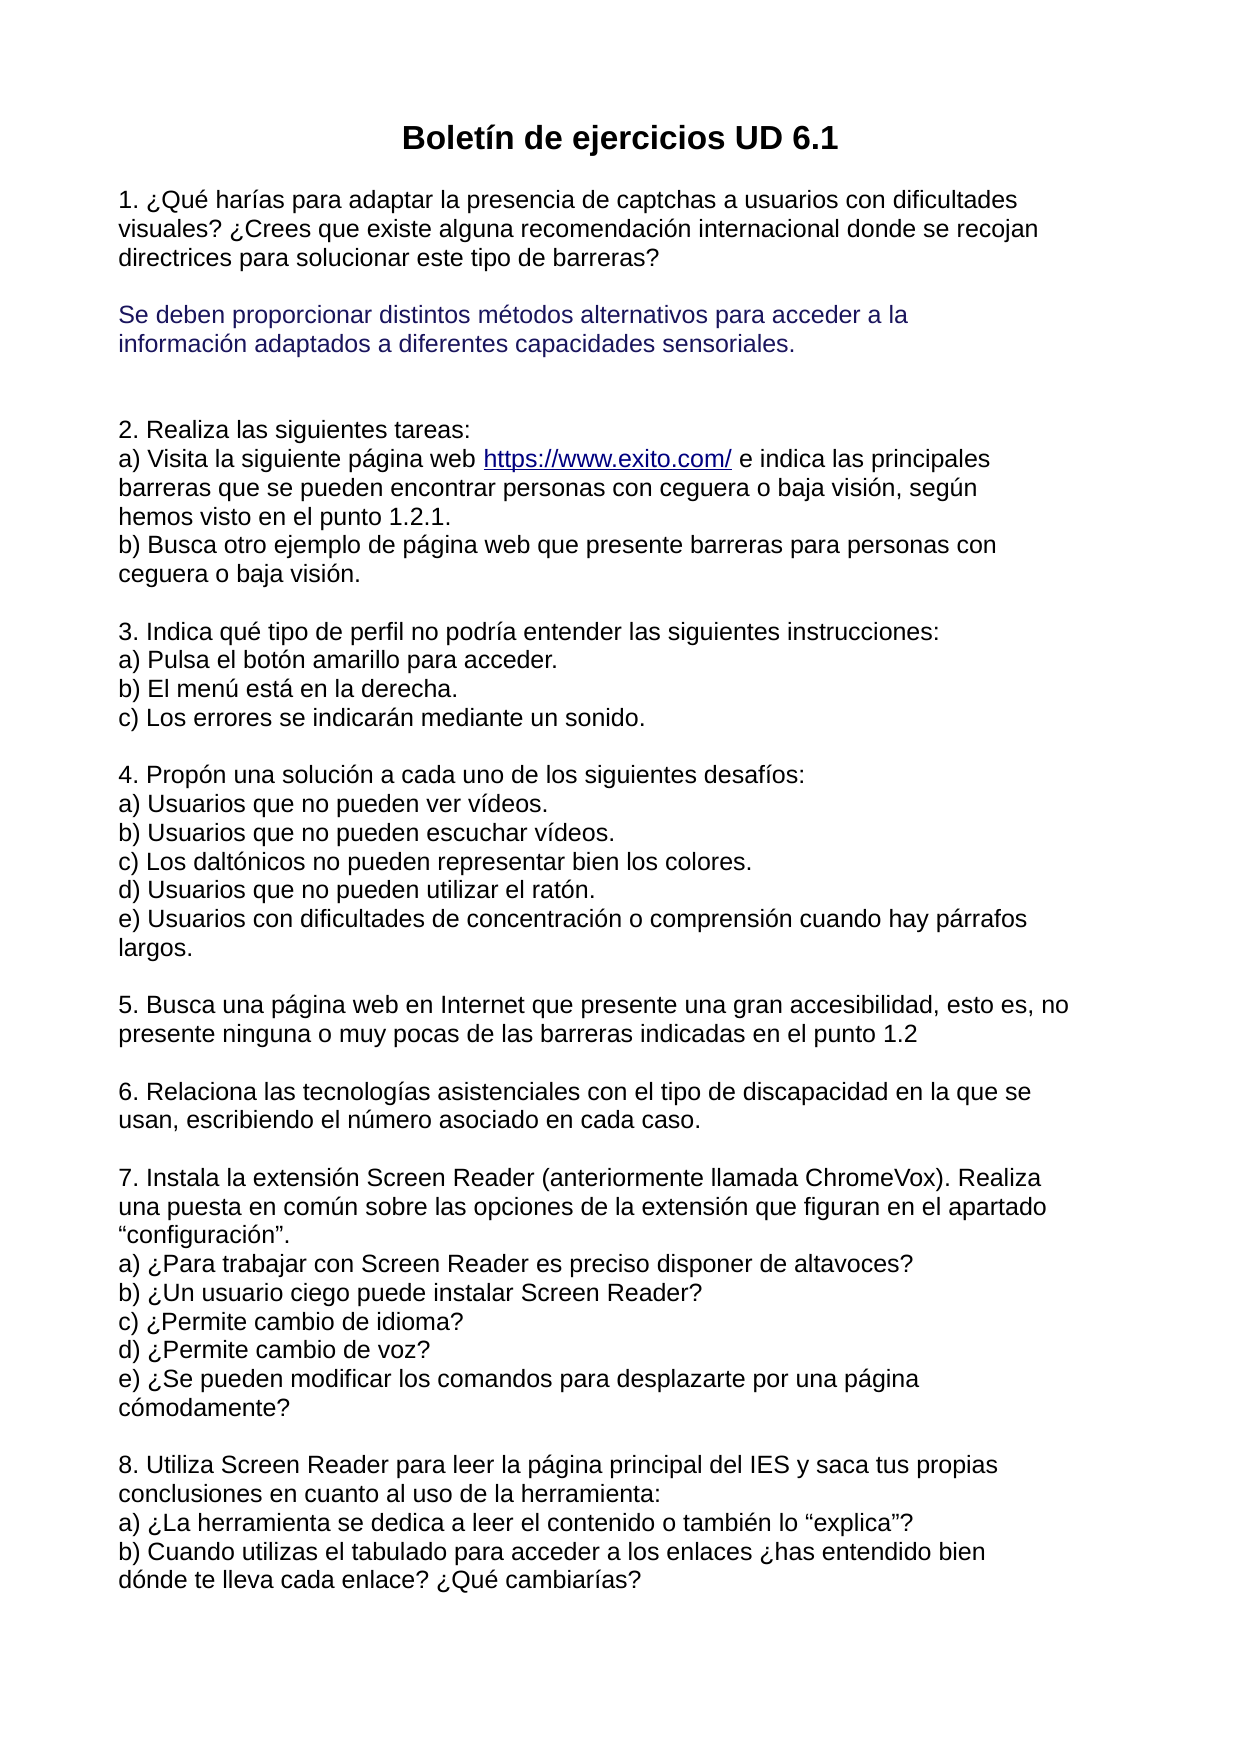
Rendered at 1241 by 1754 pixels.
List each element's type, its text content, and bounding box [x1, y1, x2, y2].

text a) Usuarios que no pueden ver vídeos. [118, 789, 1122, 818]
text a) Visita la siguiente página web https://www.exito.com/ e indica las principales [118, 444, 1122, 473]
text una puesta en común sobre las opciones de la extensión que figuran en el apartado [118, 1192, 1122, 1220]
text información adaptados a diferentes capacidades sensoriales. [118, 329, 1122, 358]
text b) Busca otro ejemplo de página web que presente barreras para personas con [118, 530, 1122, 559]
text 4. Propón una solución a cada uno de los siguientes desafíos: [118, 760, 1122, 789]
text a) ¿La herramienta se dedica a leer el contenido o también lo “explica”? [118, 1508, 1122, 1537]
text directrices para solucionar este tipo de barreras? [118, 243, 1122, 272]
text c) ¿Permite cambio de idioma? [118, 1307, 1122, 1335]
text 7. Instala la extensión Screen Reader (anteriormente llamada ChromeVox). Realiza [118, 1163, 1122, 1192]
text usan, escribiendo el número asociado en cada caso. [118, 1105, 1122, 1134]
text c) Los errores se indicarán mediante un sonido. [118, 703, 1122, 732]
text d) ¿Permite cambio de voz? [118, 1335, 1122, 1364]
text d) Usuarios que no pueden utilizar el ratón. [118, 875, 1122, 904]
text b) El menú está en la derecha. [118, 674, 1122, 703]
text e) ¿Se pueden modificar los comandos para desplazarte por una página [118, 1364, 1122, 1393]
text Se deben proporcionar distintos métodos alternativos para acceder a la [118, 300, 1122, 329]
text b) ¿Un usuario ciego puede instalar Screen Reader? [118, 1278, 1122, 1307]
text 6. Relaciona las tecnologías asistenciales con el tipo de discapacidad en la que se [118, 1077, 1122, 1105]
text 3. Indica qué tipo de perfil no podría entender las siguientes instrucciones: [118, 617, 1122, 645]
text e) Usuarios con dificultades de concentración o comprensión cuando hay párrafos [118, 904, 1122, 933]
text barreras que se pueden encontrar personas con ceguera o baja visión, según [118, 473, 1122, 502]
text largos. [118, 933, 1122, 962]
text Boletín de ejercicios UD 6.1 [118, 118, 1122, 157]
text b) Cuando utilizas el tabulado para acceder a los enlaces ¿has entendido bien [118, 1537, 1122, 1565]
text 8. Utiliza Screen Reader para leer la página principal del IES y saca tus propias [118, 1450, 1122, 1479]
text dónde te lleva cada enlace? ¿Qué cambiarías? [118, 1565, 1122, 1594]
text b) Usuarios que no pueden escuchar vídeos. [118, 818, 1122, 847]
text cómodamente? [118, 1393, 1122, 1422]
text presente ninguna o muy pocas de las barreras indicadas en el punto 1.2 [118, 1019, 1122, 1048]
text visuales? ¿Crees que existe alguna recomendación internacional donde se recojan [118, 214, 1122, 243]
text c) Los daltónicos no pueden representar bien los colores. [118, 847, 1122, 875]
text “configuración”. [118, 1220, 1122, 1249]
text a) ¿Para trabajar con Screen Reader es preciso disponer de altavoces? [118, 1249, 1122, 1278]
text ceguera o baja visión. [118, 559, 1122, 588]
text 2. Realiza las siguientes tareas: [118, 415, 1122, 444]
text conclusiones en cuanto al uso de la herramienta: [118, 1479, 1122, 1508]
text a) Pulsa el botón amarillo para acceder. [118, 645, 1122, 674]
text 5. Busca una página web en Internet que presente una gran accesibilidad, esto es, no [118, 990, 1122, 1019]
text 1. ¿Qué harías para adaptar la presencia de captchas a usuarios con dificultades [118, 185, 1122, 214]
text hemos visto en el punto 1.2.1. [118, 502, 1122, 530]
